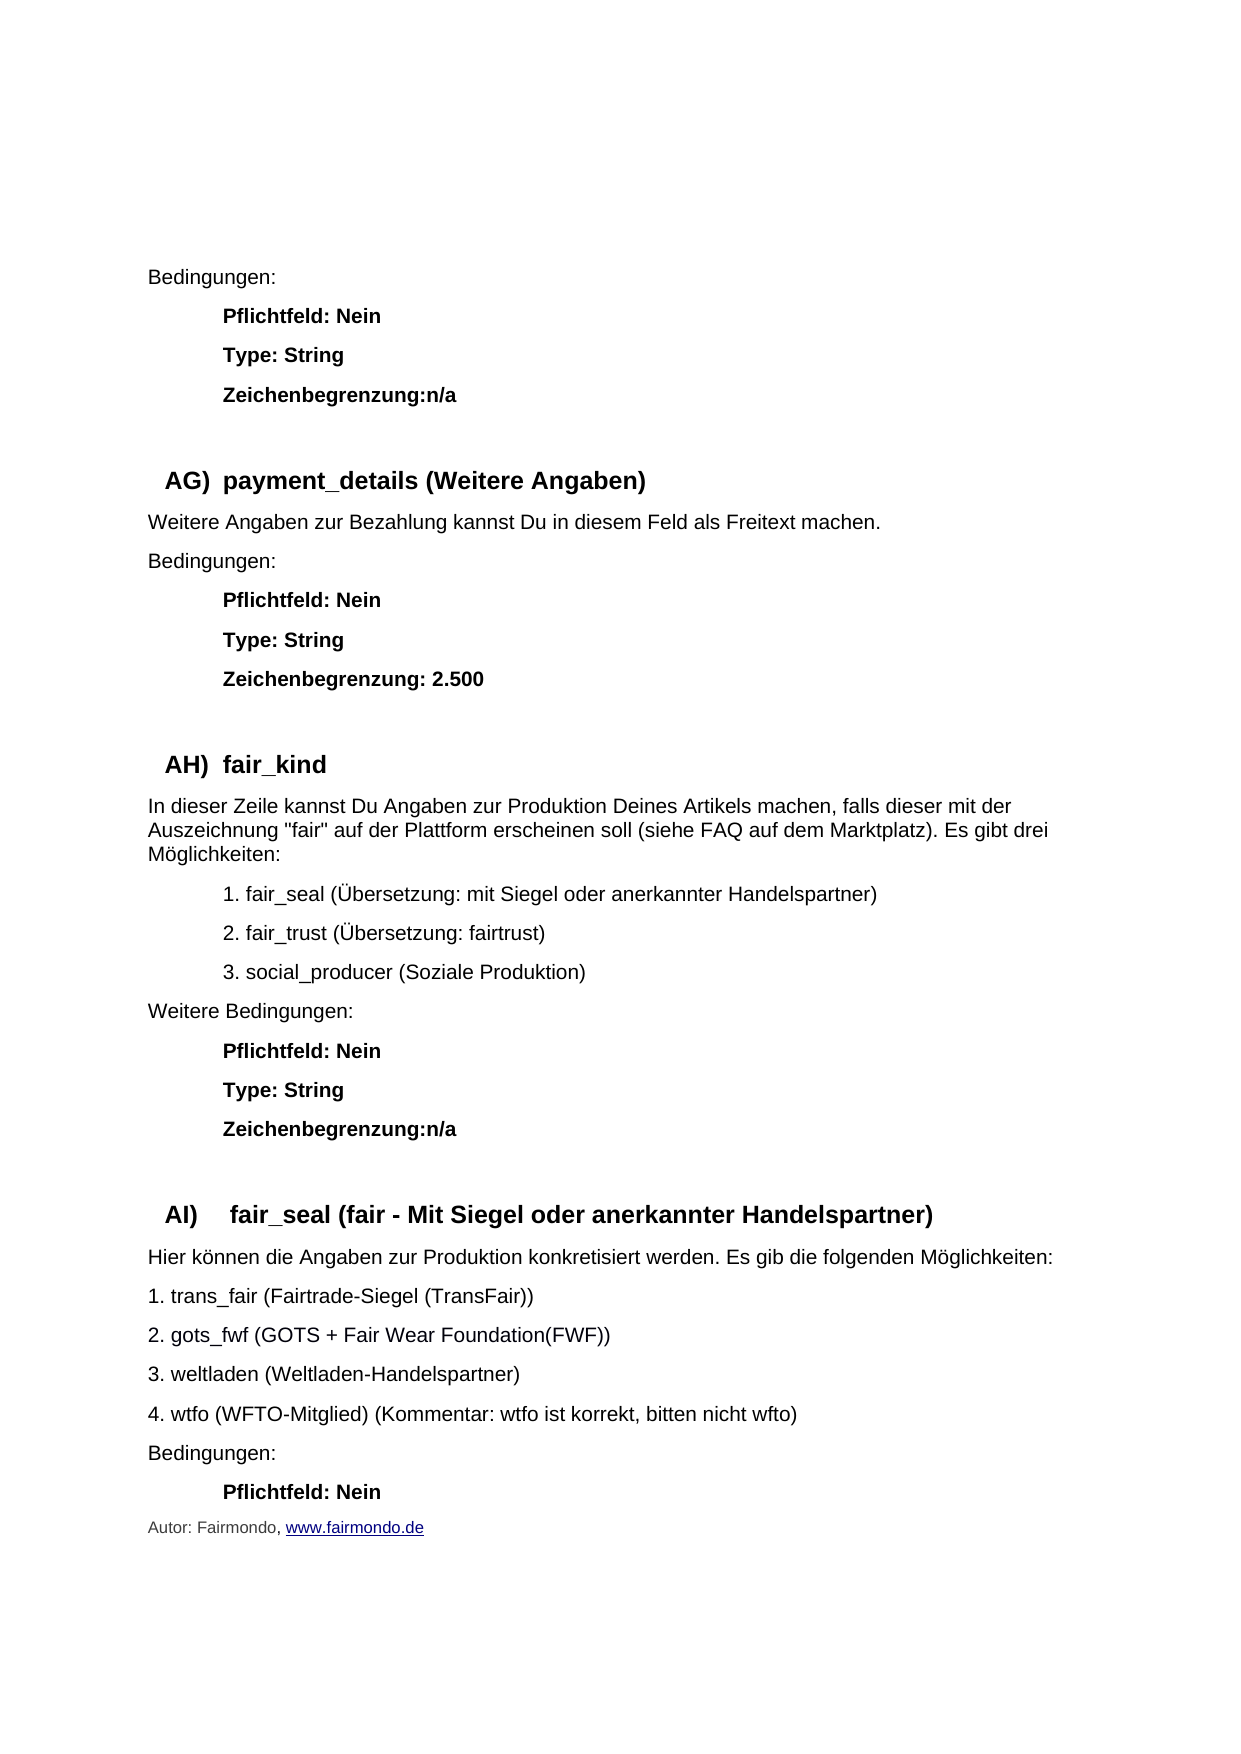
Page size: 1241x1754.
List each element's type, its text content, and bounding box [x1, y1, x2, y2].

list Zeichenbegrenzung:n/a [223, 382, 1093, 406]
list Weitere Bedingungen: [148, 999, 1093, 1023]
list Zeichenbegrenzung: 2.500 [223, 667, 1093, 691]
list Type: String [223, 1078, 1093, 1102]
list Type: String [223, 628, 1093, 652]
list payment_details (Weitere Angaben) [164, 466, 1093, 494]
list Hier können die Angaben zur Produktion konkretisiert werden. Es gib die folgenden Möglichkeiten: [148, 1244, 1093, 1268]
list In dieser Zeile kannst Du Angaben zur Produktion Deines Artikels machen, falls dieser mit der Auszeichnung "fair" auf der Plattform erscheinen soll (siehe FAQ auf dem Marktplatz). Es gibt drei Möglichkeiten: [148, 794, 1093, 866]
list Zeichenbegrenzung:n/a [223, 1117, 1093, 1141]
list 3. weltladen (Weltladen-Handelspartner) [148, 1362, 1093, 1386]
list Pflichtfeld: Nein [223, 588, 1093, 612]
list Pflichtfeld: Nein [223, 1038, 1093, 1062]
list 2. gots_fwf (GOTS + Fair Wear Foundation(FWF)) [148, 1323, 1093, 1347]
list Pflichtfeld: Nein [223, 304, 1093, 328]
list 1. trans_fair (Fairtrade-Siegel (TransFair)) [148, 1284, 1093, 1308]
list Bedingungen: [148, 264, 1093, 288]
list Pflichtfeld: Nein [223, 1480, 1093, 1504]
list Type: String [223, 343, 1093, 367]
list 4. wtfo (WFTO-Mitglied) (Kommentar: wtfo ist korrekt, bitten nicht wfto) [148, 1402, 1093, 1426]
list Bedingungen: [148, 549, 1093, 573]
list Weitere Angaben zur Bezahlung kannst Du in diesem Feld als Freitext machen. [148, 510, 1093, 534]
list Bedingungen: [148, 1441, 1093, 1465]
list 2. fair_trust (Übersetzung: fairtrust) [223, 921, 1093, 945]
list 1. fair_seal (Übersetzung: mit Siegel oder anerkannter Handelspartner) [223, 881, 1093, 905]
list fair_kind [164, 750, 1093, 779]
list 3. social_producer (Soziale Produktion) [223, 960, 1093, 984]
list fair_seal (fair - Mit Siegel oder anerkannter Handelspartner) [164, 1200, 1093, 1229]
